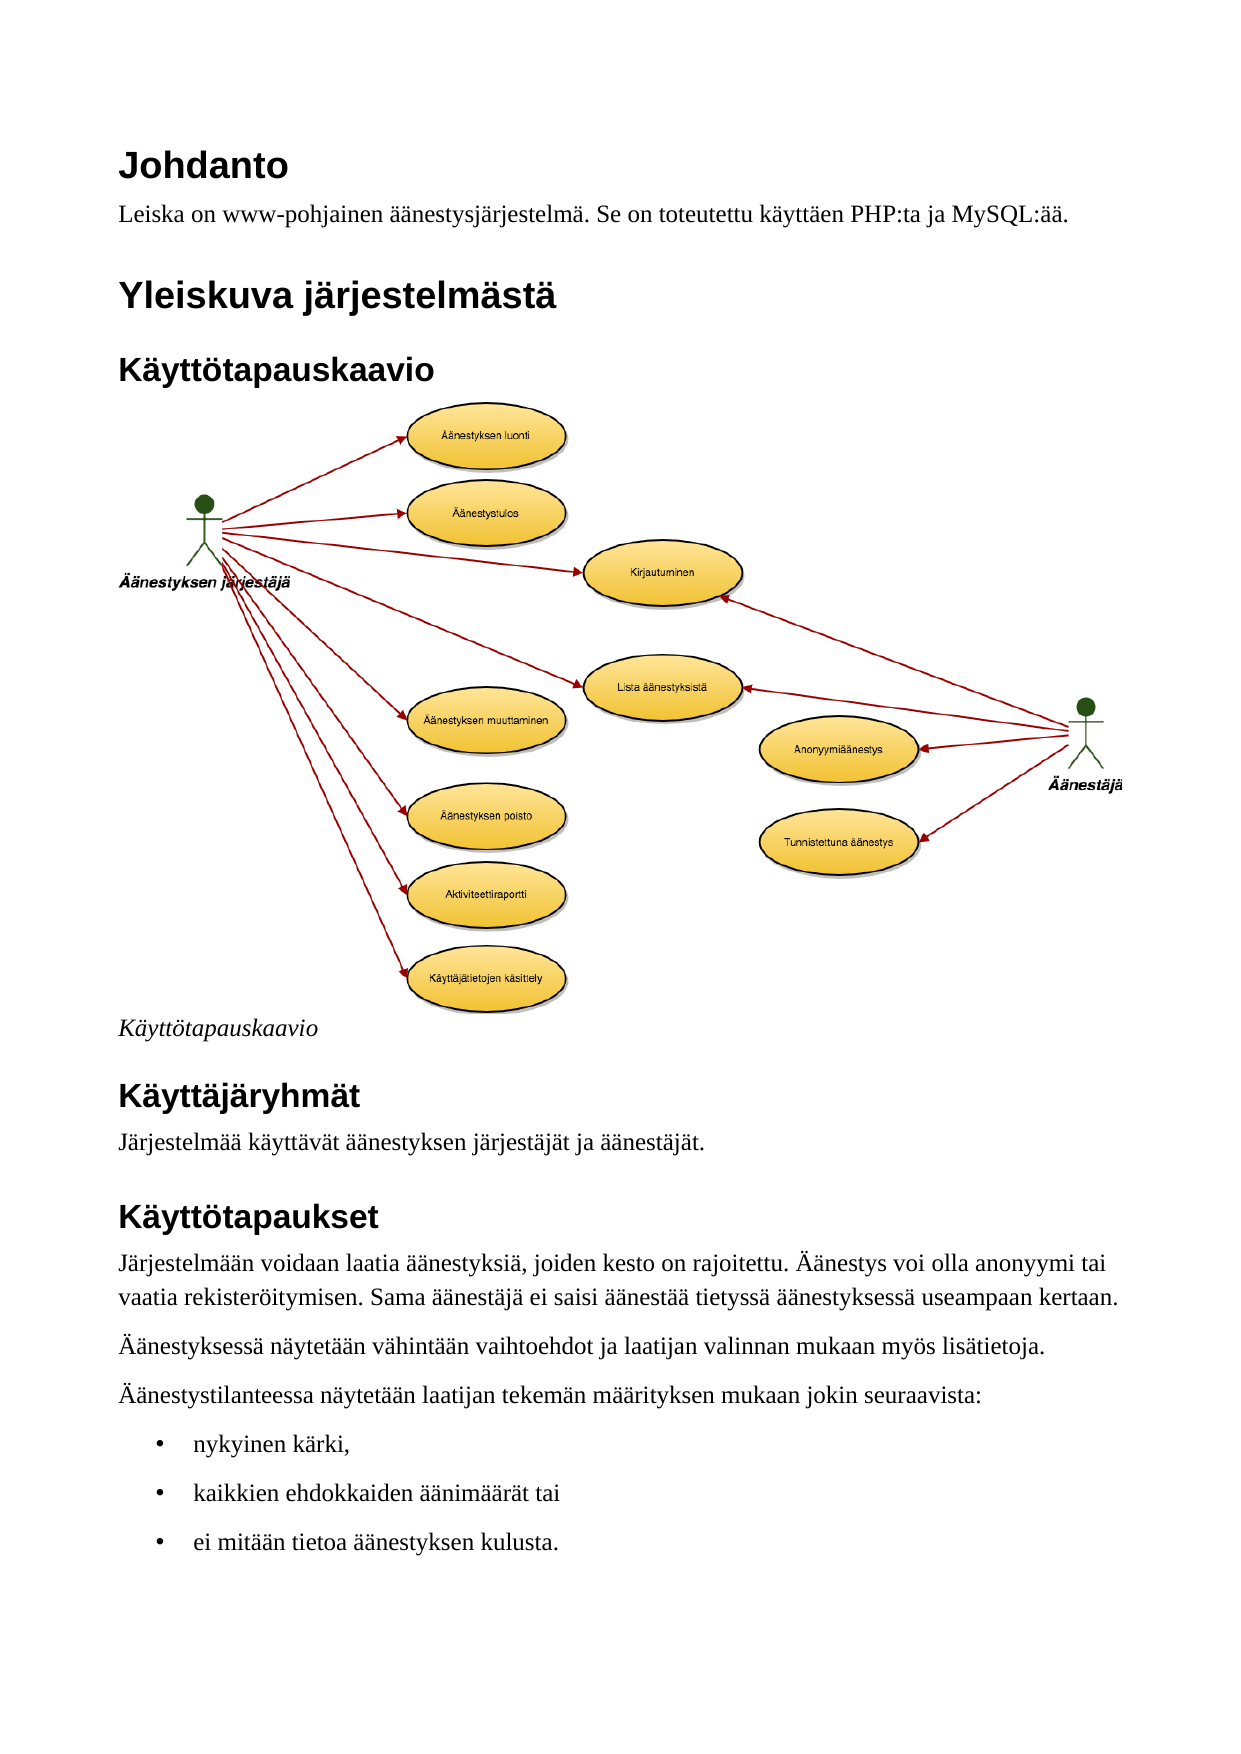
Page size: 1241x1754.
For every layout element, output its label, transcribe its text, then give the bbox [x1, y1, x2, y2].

list nykyinen kärki, [156, 1429, 1122, 1458]
text Käyttötapauskaavio [118, 414, 1122, 1042]
text Järjestelmää käyttävät äänestyksen järjestäjät ja äänestäjät. [118, 1127, 1122, 1155]
text Järjestelmään voidaan laatia äänestyksiä, joiden kesto on rajoitettu. Äänestys voi olla anonyymi tai vaatia rekisteröitymisen. Sama äänestäjä ei saisi äänestää tietyssä äänestyksessä useampaan kertaan. [118, 1248, 1122, 1311]
text Äänestyksessä näytetään vähintään vaihtoehdot ja laatijan valinnan mukaan myös lisätietoja. [118, 1331, 1122, 1360]
subtitle Käyttötapaukset [118, 1197, 1122, 1235]
list kaikkien ehdokkaiden äänimäärät tai [156, 1478, 1122, 1507]
text Leiska on www-pohjainen äänestysjärjestelmä. Se on toteutettu käyttäen PHP:ta ja MySQL:ää. [118, 199, 1122, 228]
subtitle Johdanto [118, 143, 1122, 187]
subtitle Käyttötapauskaavio [118, 350, 1122, 389]
subtitle Yleiskuva järjestelmästä [118, 273, 1122, 317]
list ei mitään tietoa äänestyksen kulusta. [156, 1527, 1122, 1556]
text Äänestystilanteessa näytetään laatijan tekemän määrityksen mukaan jokin seuraavista: [118, 1380, 1122, 1409]
subtitle Käyttäjäryhmät [118, 1076, 1122, 1114]
